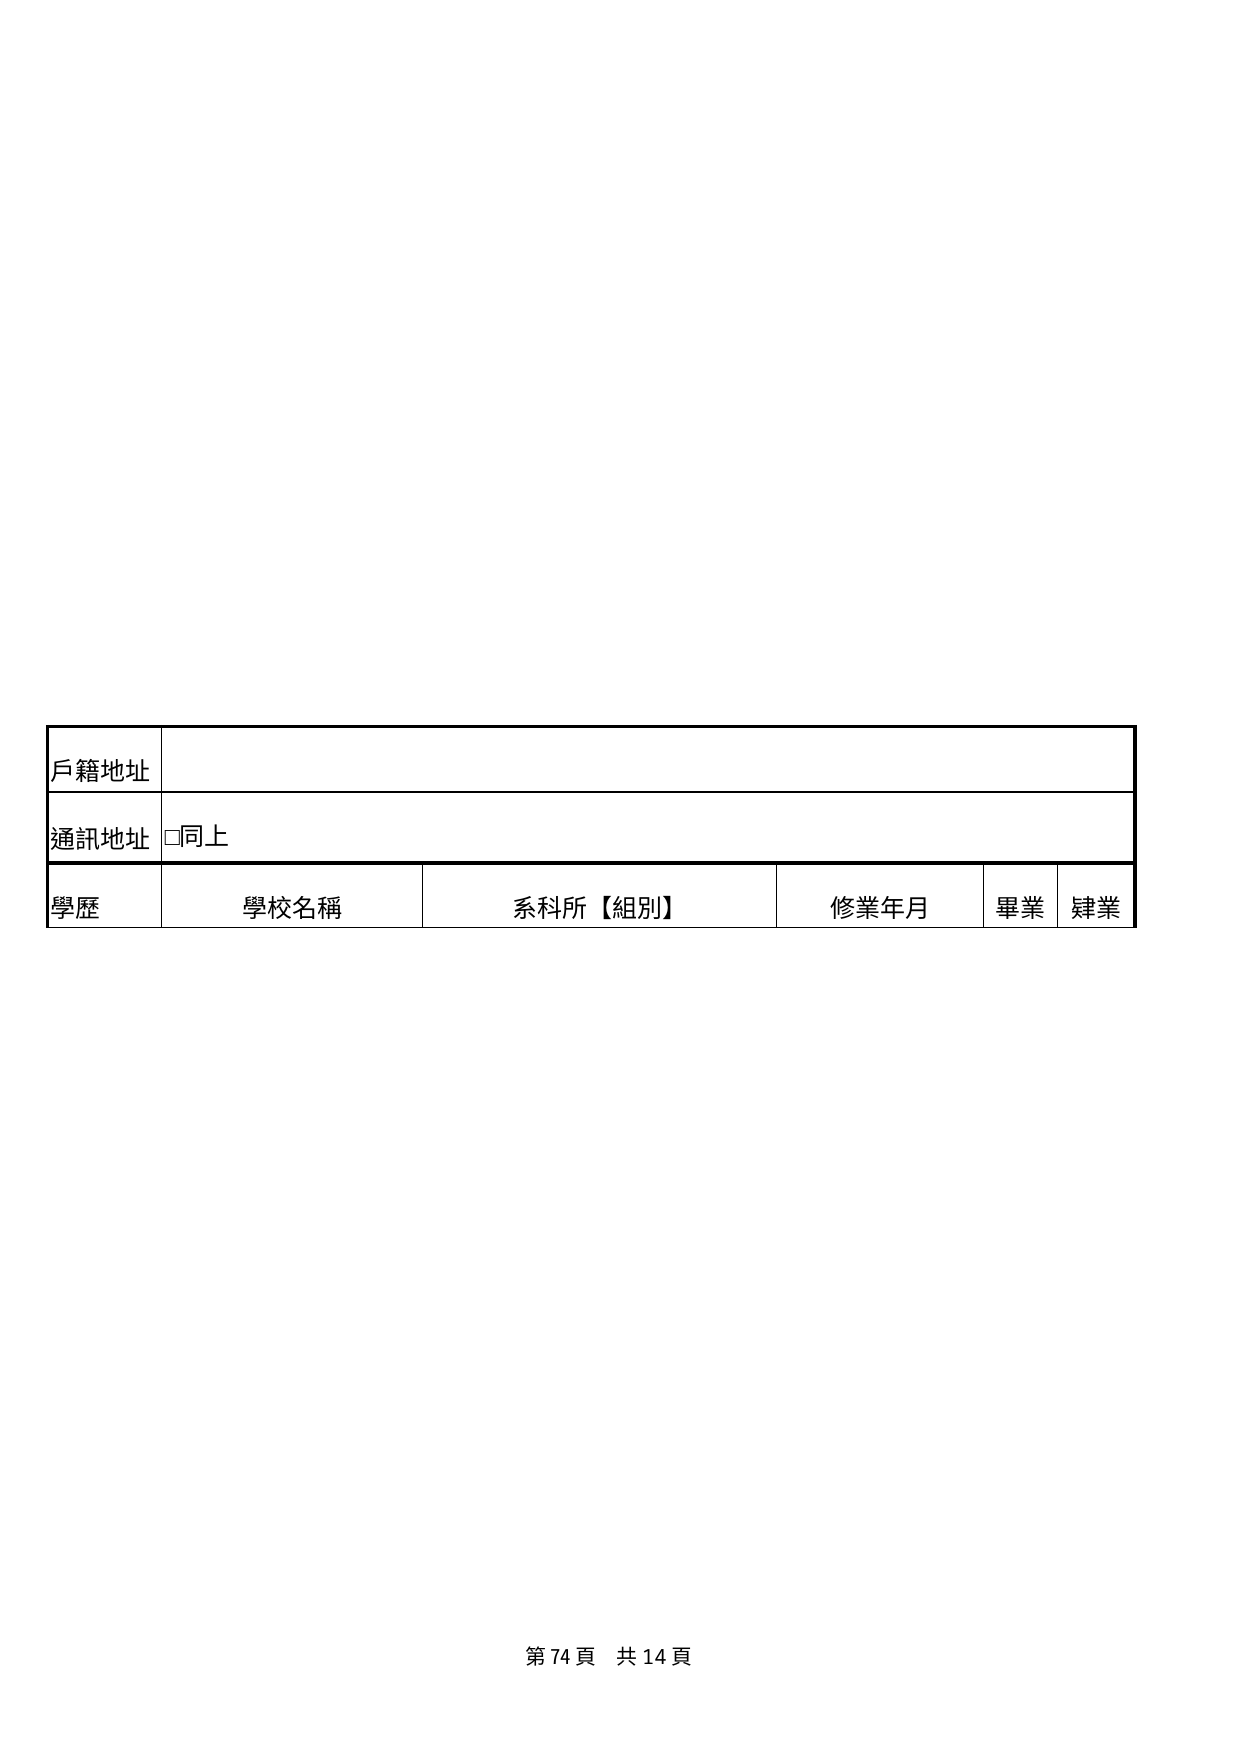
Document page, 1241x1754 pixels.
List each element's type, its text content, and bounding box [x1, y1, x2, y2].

table_cell □同上 [162, 793, 1133, 861]
table_cell 修業年月 [777, 865, 983, 927]
table_cell 肄業 [1058, 865, 1133, 927]
table_cell 系科所【組別】 [423, 865, 776, 927]
table_cell 學校名稱 [162, 865, 422, 927]
table_cell 學歷 [49, 865, 161, 927]
table_cell 戶籍地址 [49, 728, 161, 791]
table_cell [162, 728, 1133, 791]
table_cell 通訊地址 [49, 793, 161, 861]
table_cell 畢業 [984, 865, 1057, 927]
